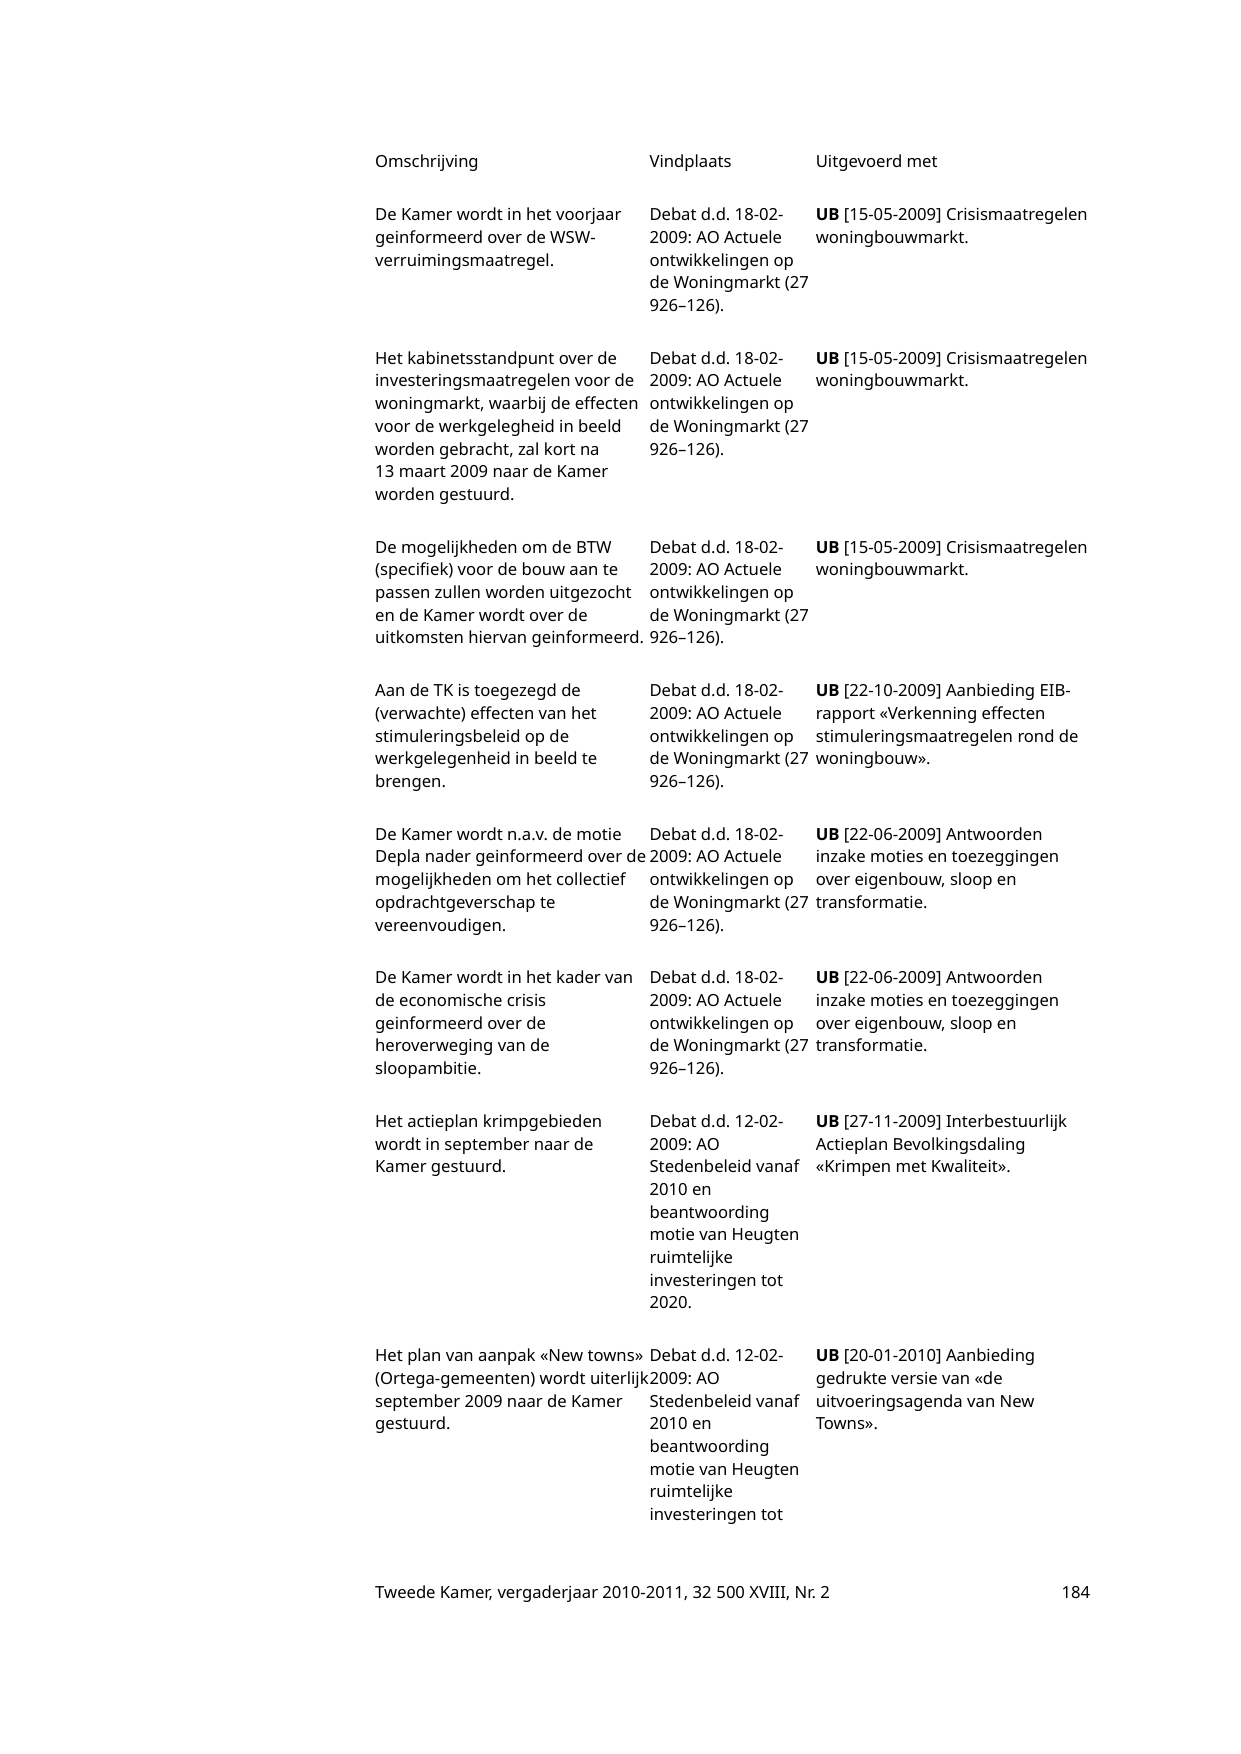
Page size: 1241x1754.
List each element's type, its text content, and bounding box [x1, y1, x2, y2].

table_cell Het actieplan krimpgebieden wordt in september naar de Kamer gestuurd. [375, 1109, 649, 1344]
table_header Vindplaats [649, 150, 816, 203]
table_header Uitgevoerd met [816, 150, 1090, 203]
table_cell Debat d.d. 18-02-2009: AO Actuele ontwikkelingen op de Woningmarkt (27 926–126). [649, 535, 816, 679]
table_cell UB [22-06-2009] Antwoorden inzake moties en toezeggingen over eigenbouw, sloop en transformatie. [816, 966, 1090, 1109]
table_cell Debat d.d. 18-02-2009: AO Actuele ontwikkelingen op de Woningmarkt (27 926–126). [649, 966, 816, 1109]
table_cell De Kamer wordt in het kader van de economische crisis geinformeerd over de heroverweging van de sloopambitie. [375, 966, 649, 1109]
table_cell Debat d.d. 18-02-2009: AO Actuele ontwikkelingen op de Woningmarkt (27 926–126). [649, 679, 816, 822]
table_cell Debat d.d. 18-02-2009: AO Actuele ontwikkelingen op de Woningmarkt (27 926–126). [649, 203, 816, 346]
table_cell UB [15-05-2009] Crisismaatregelen woningbouwmarkt. [816, 346, 1090, 535]
table_cell UB [20-01-2010] Aanbieding gedrukte versie van «de uitvoeringsagenda van New Towns». [816, 1344, 1090, 1525]
table_cell UB [27-11-2009] Interbestuurlijk Actieplan Bevolkingsdaling «Krimpen met Kwaliteit». [816, 1109, 1090, 1344]
table_cell Debat d.d. 12-02-2009: AO Stedenbeleid vanaf 2010 en beantwoording motie van Heugten ruimtelijke investeringen tot [649, 1344, 816, 1525]
table_cell UB [15-05-2009] Crisismaatregelen woningbouwmarkt. [816, 203, 1090, 346]
table_cell Aan de TK is toegezegd de (verwachte) effecten van het stimuleringsbeleid op de werkgelegenheid in beeld te brengen. [375, 679, 649, 822]
table_cell Het kabinetsstandpunt over de investeringsmaatregelen voor de woningmarkt, waarbij de effecten voor de werkgelegheid in beeld worden gebracht, zal kort na 13 maart 2009 naar de Kamer worden gestuurd. [375, 346, 649, 535]
table_header Omschrijving [375, 150, 649, 203]
table_cell UB [15-05-2009] Crisismaatregelen woningbouwmarkt. [816, 535, 1090, 679]
table_cell De mogelijkheden om de BTW (specifiek) voor de bouw aan te passen zullen worden uitgezocht en de Kamer wordt over de uitkomsten hiervan geinformeerd. [375, 535, 649, 679]
table_cell Debat d.d. 18-02-2009: AO Actuele ontwikkelingen op de Woningmarkt (27 926–126). [649, 822, 816, 966]
table_cell Het plan van aanpak «New towns» (Ortega-gemeenten) wordt uiterlijk september 2009 naar de Kamer gestuurd. [375, 1344, 649, 1525]
table_cell De Kamer wordt n.a.v. de motie Depla nader geinformeerd over de mogelijkheden om het collectief opdrachtgeverschap te vereenvoudigen. [375, 822, 649, 966]
table_cell UB [22-06-2009] Antwoorden inzake moties en toezeggingen over eigenbouw, sloop en transformatie. [816, 822, 1090, 966]
table_cell De Kamer wordt in het voorjaar geinformeerd over de WSW-verruimingsmaatregel. [375, 203, 649, 346]
table_cell UB [22-10-2009] Aanbieding EIB-rapport «Verkenning effecten stimuleringsmaatregelen rond de woningbouw». [816, 679, 1090, 822]
table_cell Debat d.d. 12-02-2009: AO Stedenbeleid vanaf 2010 en beantwoording motie van Heugten ruimtelijke investeringen tot 2020. [649, 1109, 816, 1344]
table_cell Debat d.d. 18-02-2009: AO Actuele ontwikkelingen op de Woningmarkt (27 926–126). [649, 346, 816, 535]
